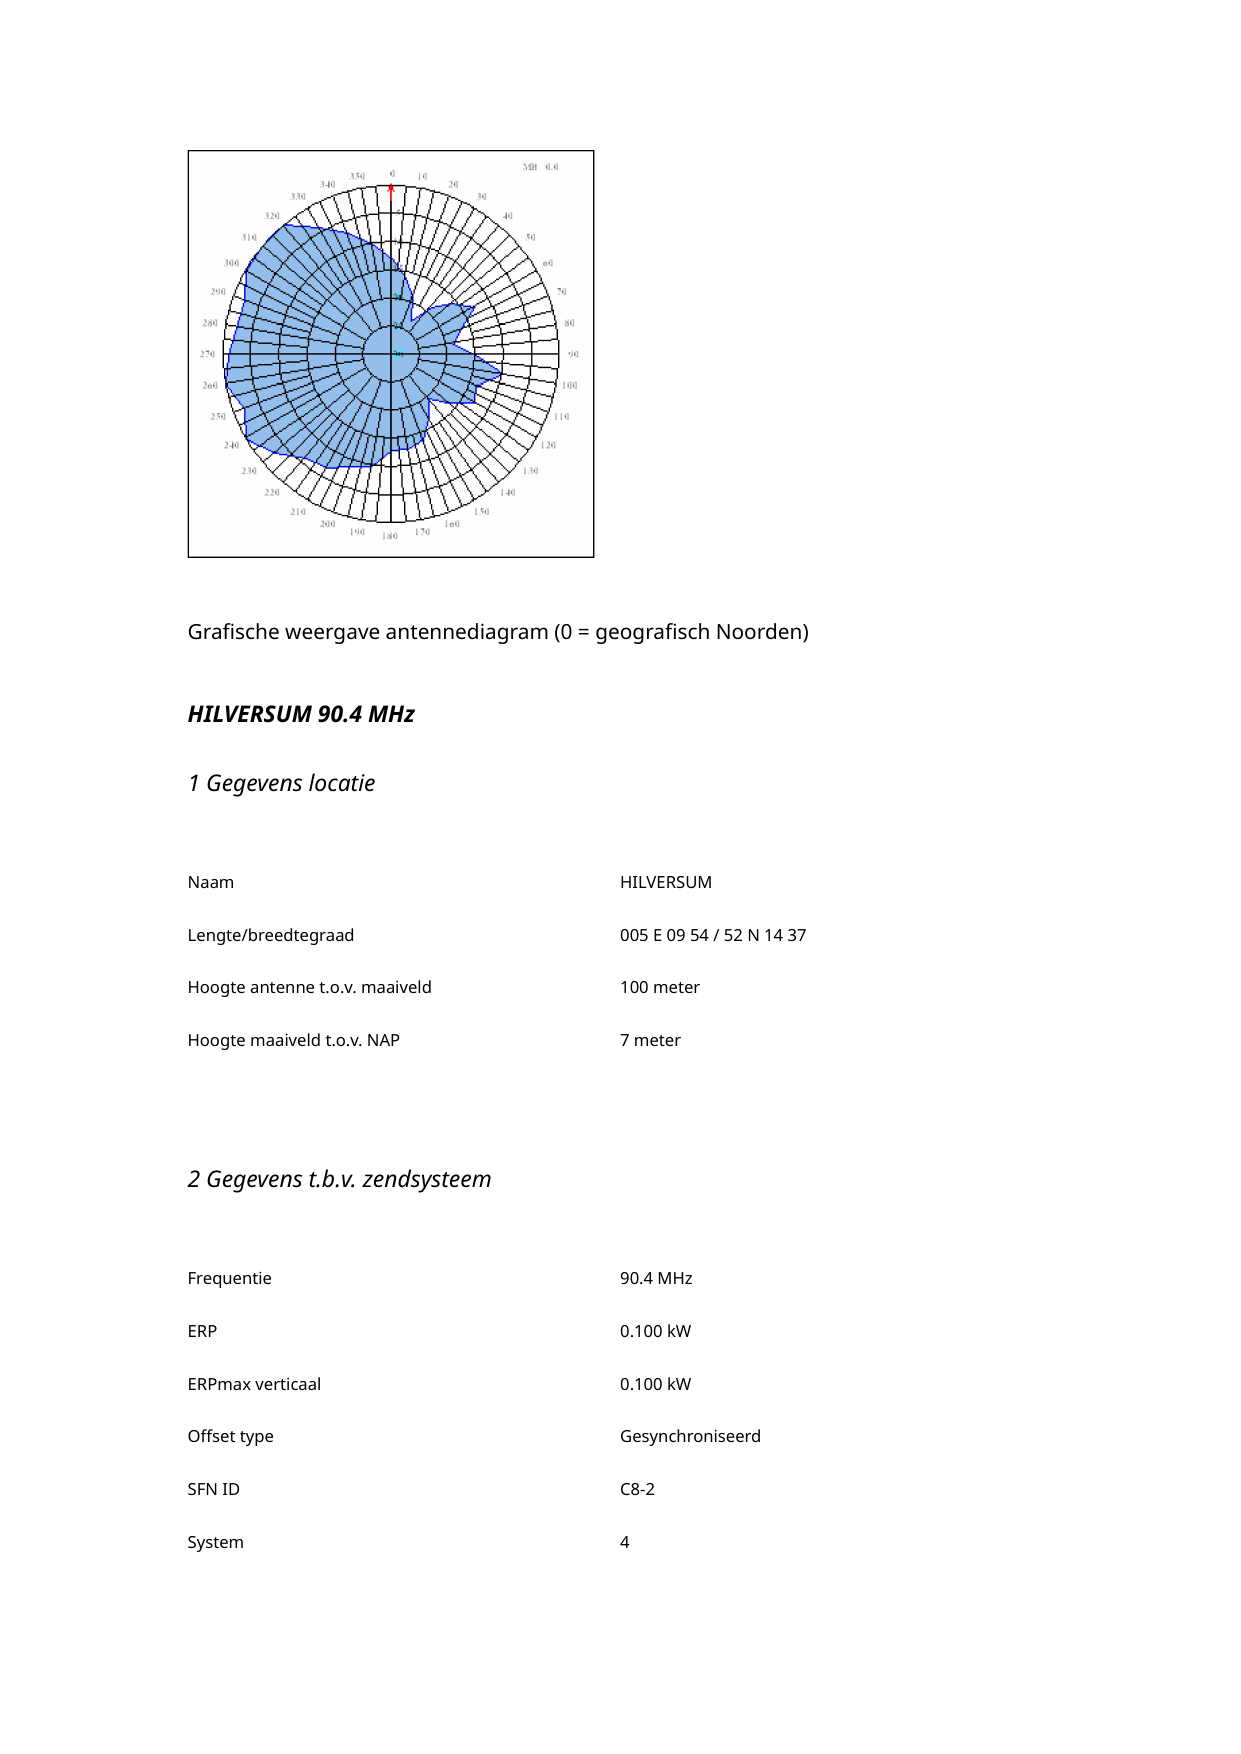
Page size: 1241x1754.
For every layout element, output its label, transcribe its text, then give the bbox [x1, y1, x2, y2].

table_cell 005 E 09 54 / 52 N 14 37 [620, 924, 1053, 976]
table_header HILVERSUM [620, 871, 1053, 923]
table_cell 0.100 kW [620, 1319, 1053, 1372]
table_cell SFN ID [188, 1478, 620, 1530]
table_cell Hoogte maaiveld t.o.v. NAP [188, 1029, 620, 1082]
table_cell Offset type [188, 1425, 620, 1477]
table_cell Hoogte antenne t.o.v. maaiveld [188, 976, 620, 1029]
table_header Naam [188, 871, 620, 923]
subtitle 1 Gegevens locatie [187, 767, 1053, 798]
table_cell 100 meter [620, 976, 1053, 1029]
table_cell ERP [188, 1319, 620, 1372]
table_cell 0.100 kW [620, 1372, 1053, 1425]
table_cell ERPmax verticaal [188, 1372, 620, 1425]
table_cell C8-2 [620, 1478, 1053, 1530]
table_cell 7 meter [620, 1029, 1053, 1082]
table_cell System [188, 1530, 620, 1583]
text Grafische weergave antennediagram (0 = geografisch Noorden) [187, 617, 1053, 645]
table_header 90.4 MHz [620, 1267, 1053, 1319]
table_header Frequentie [188, 1267, 620, 1319]
picture [187, 150, 596, 559]
table_cell Gesynchroniseerd [620, 1425, 1053, 1477]
table_cell Lengte/breedtegraad [188, 924, 620, 976]
subtitle HILVERSUM 90.4 MHz [187, 698, 1053, 729]
subtitle 2 Gegevens t.b.v. zendsysteem [187, 1162, 1053, 1194]
table_cell 4 [620, 1530, 1053, 1583]
